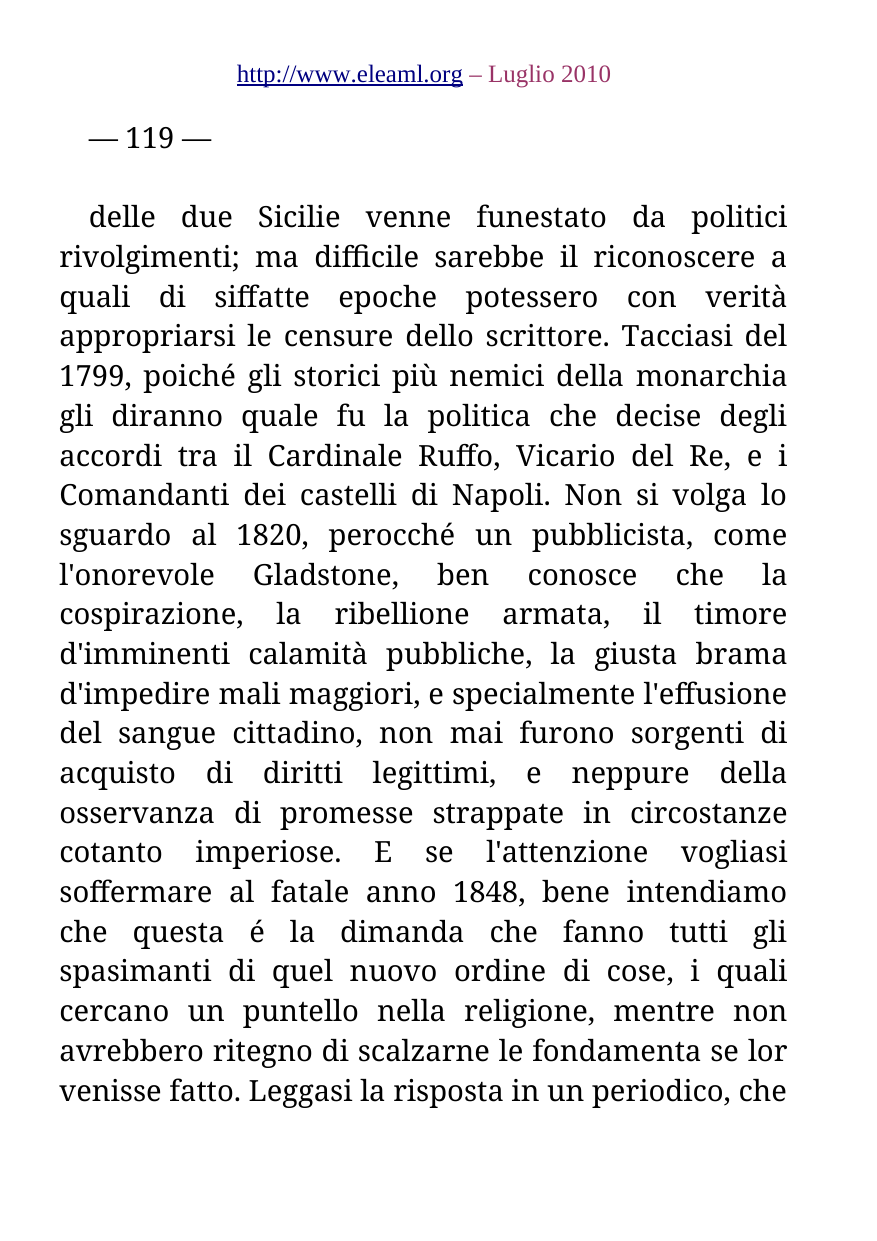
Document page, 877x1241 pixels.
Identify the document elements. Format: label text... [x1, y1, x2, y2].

text — 119 — [59, 117, 788, 157]
text delle due Sicilie venne funestato da politici rivolgimenti; ma difficile sarebbe il riconoscere a quali di siffatte epoche potessero con verità appropriarsi le censure dello scrittore. Tacciasi del 1799, poiché gli storici più nemici della monarchia gli diranno quale fu la politica che decise degli accordi tra il Cardinale Ruffo, Vicario del Re, e i Comandanti dei castelli di Napoli. Non si volga lo sguardo al 1820, perocché un pubblicista, come l'onorevole Gladstone, ben conosce che la cospirazione, la ribellione armata, il timore d'imminenti calamità pubbliche, la giusta brama d'impedire mali maggiori, e specialmente l'effusione del sangue cittadino, non mai furono sorgenti di acquisto di diritti legittimi, e neppure della osservanza di promesse strappate in circostanze cotanto imperiose. E se l'attenzione vogliasi soffermare al fatale anno 1848, bene intendiamo che questa é la dimanda che fanno tutti gli spasimanti di quel nuovo ordine di cose, i quali cercano un puntello nella religione, mentre non avrebbero ritegno di scalzarne le fondamenta se lor venisse fatto. Leggasi la risposta in un periodico, che [59, 197, 788, 1109]
